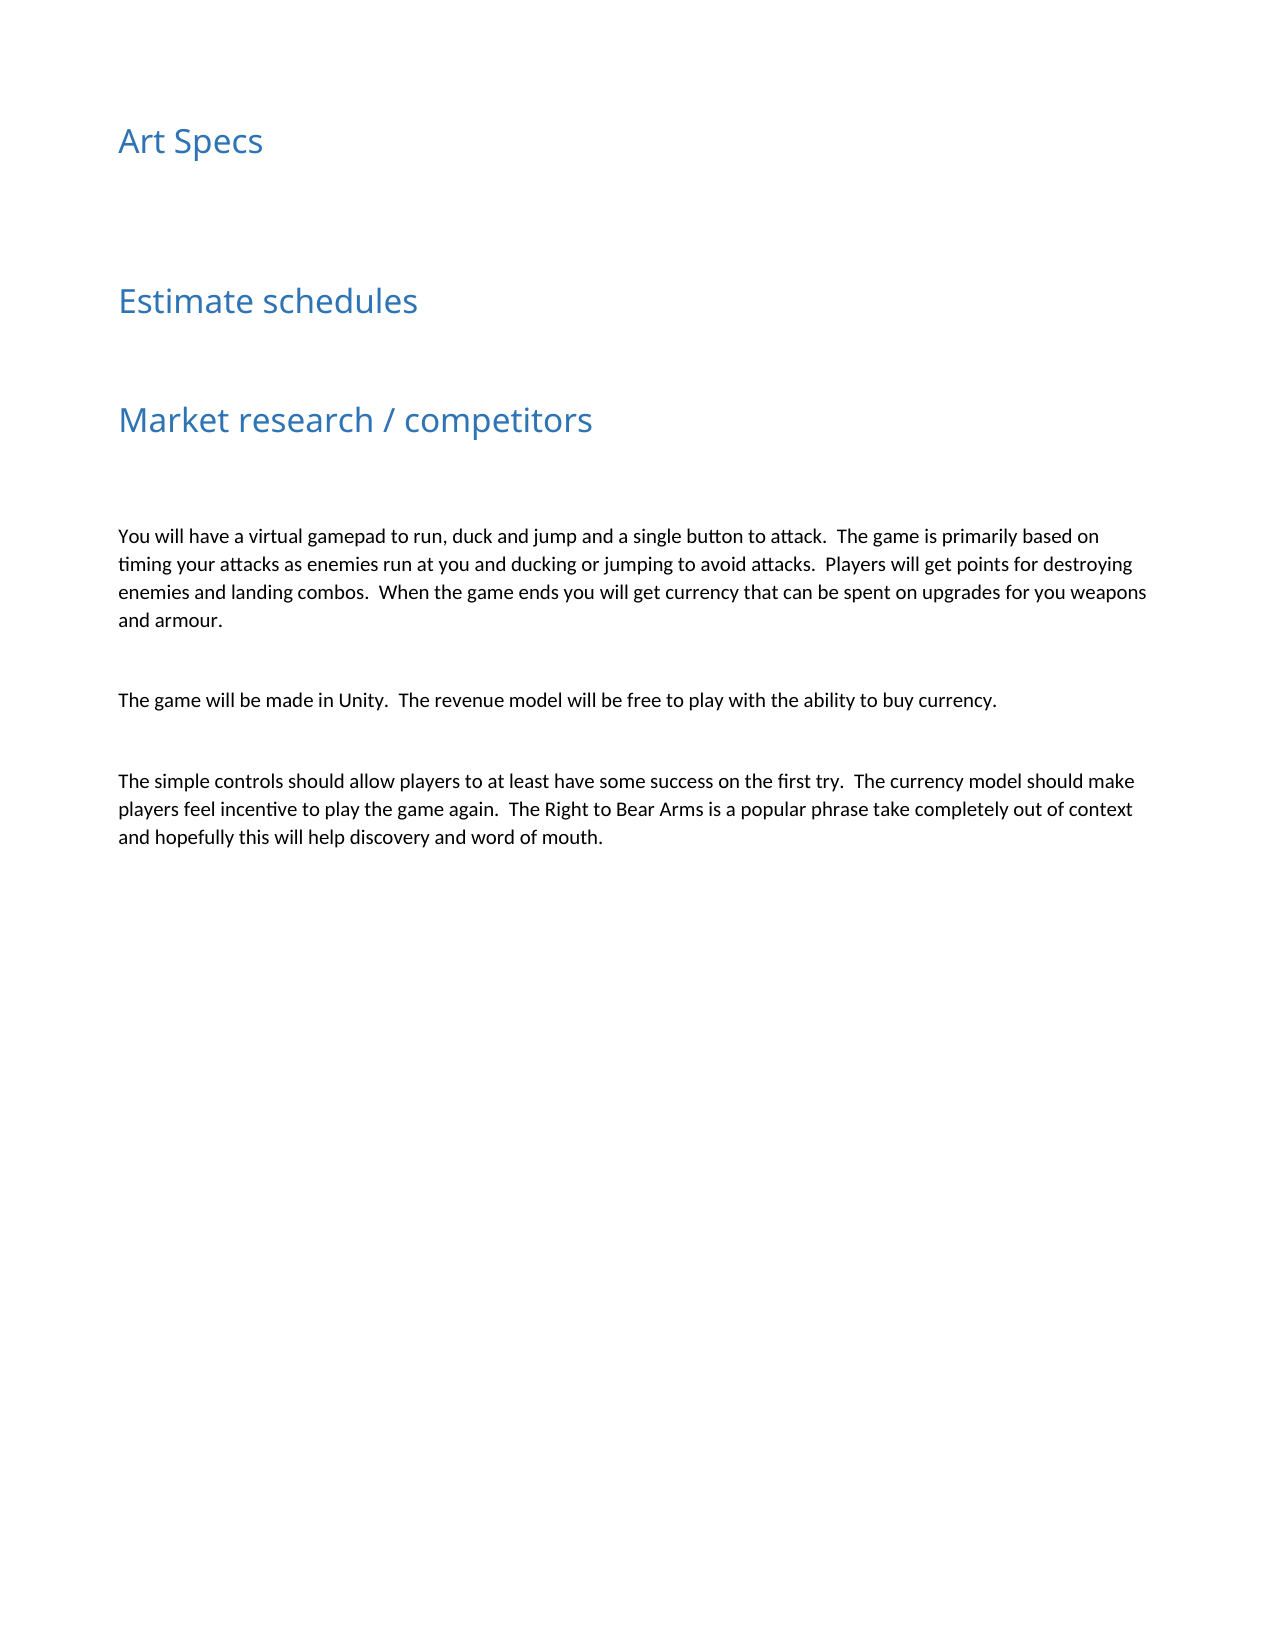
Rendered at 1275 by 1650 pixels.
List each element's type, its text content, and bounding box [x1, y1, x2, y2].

subtitle Market research / competitors [118, 397, 1157, 442]
subtitle Estimate schedules [118, 278, 1157, 323]
subtitle Art Specs [118, 118, 1157, 163]
text The game will be made in Unity. The revenue model will be free to play with the ability to buy currency. [118, 688, 1157, 713]
text You will have a virtual gamepad to run, duck and jump and a single button to attack. The game is primarily based on timing your attacks as enemies run at you and ducking or jumping to avoid attacks. Players will get points for destroying enemies and landing combos. When the game ends you will get currency that can be spent on upgrades for you weapons and armour. [118, 523, 1157, 632]
text The simple controls should allow players to at least have some success on the first try. The currency model should make players feel incentive to play the game again. The Right to Bear Arms is a popular phrase take completely out of context and hopefully this will help discovery and word of mouth. [118, 768, 1157, 850]
